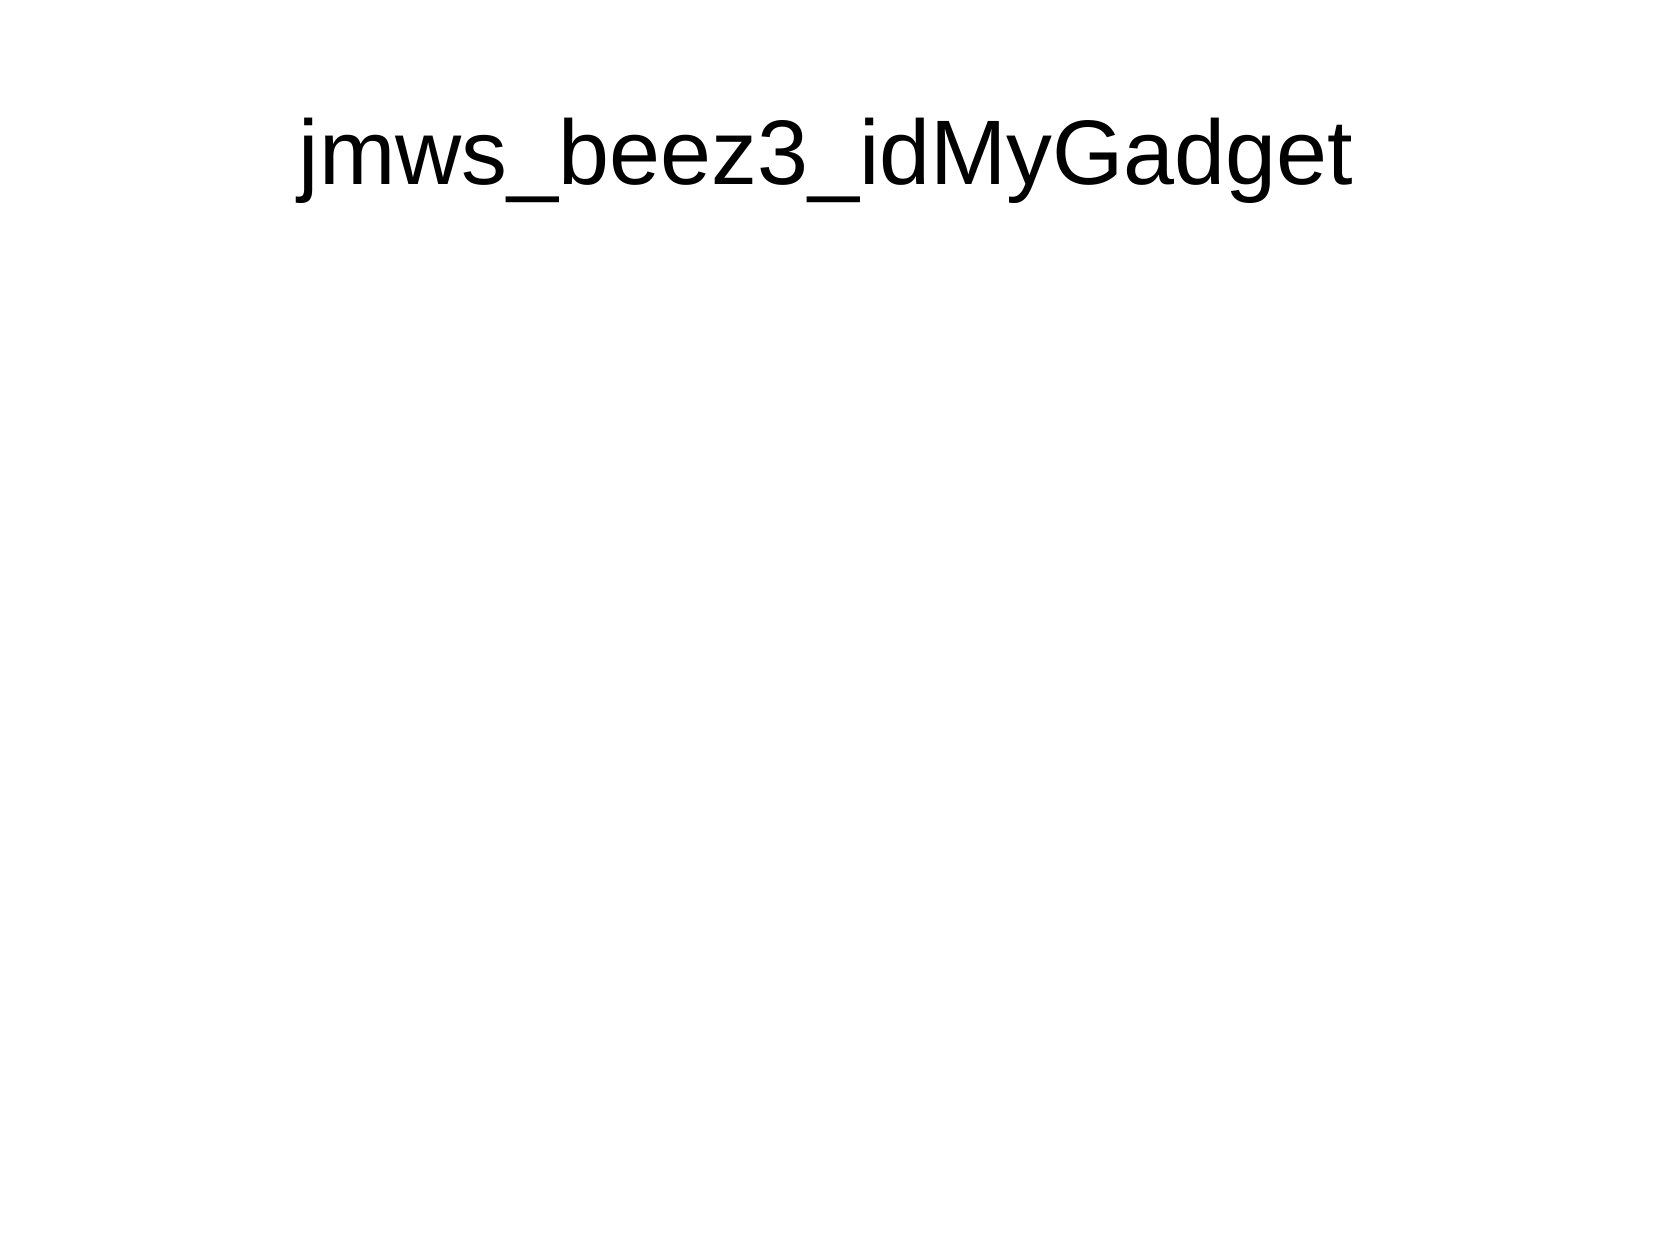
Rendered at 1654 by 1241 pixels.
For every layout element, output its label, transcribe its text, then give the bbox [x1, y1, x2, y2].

title jmws_beez3_idMyGadget [82, 49, 1571, 257]
